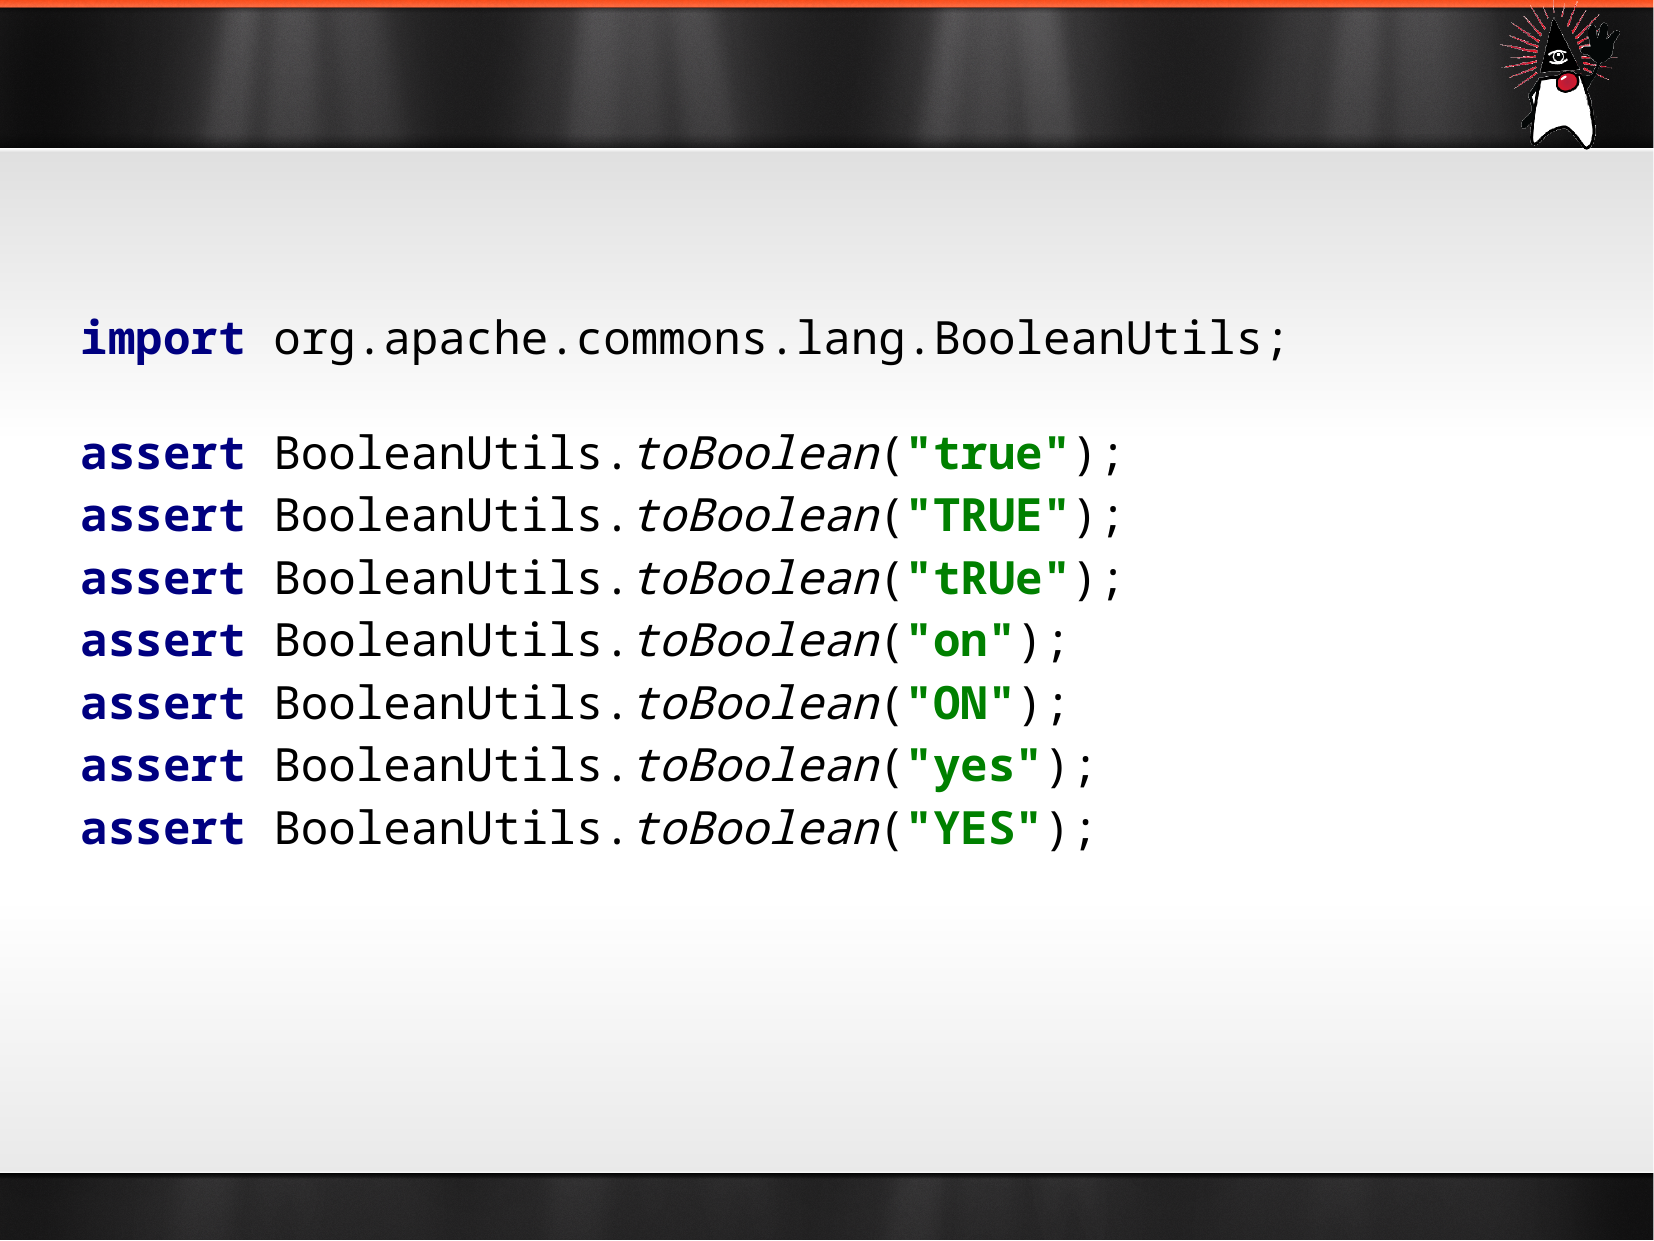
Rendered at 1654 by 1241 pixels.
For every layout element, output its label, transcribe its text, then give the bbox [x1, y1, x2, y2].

subtitle import org.apache.commons.lang.BooleanUtils; assert BooleanUtils.toBoolean("true"); assert BooleanUtils.toBoolean("TRUE"); assert BooleanUtils.toBoolean("tRUe"); assert BooleanUtils.toBoolean("on"); assert BooleanUtils.toBoolean("ON"); assert BooleanUtils.toBoolean("yes"); assert BooleanUtils.toBoolean("YES"); [80, 305, 1654, 1125]
picture [0, 0, 1654, 1240]
